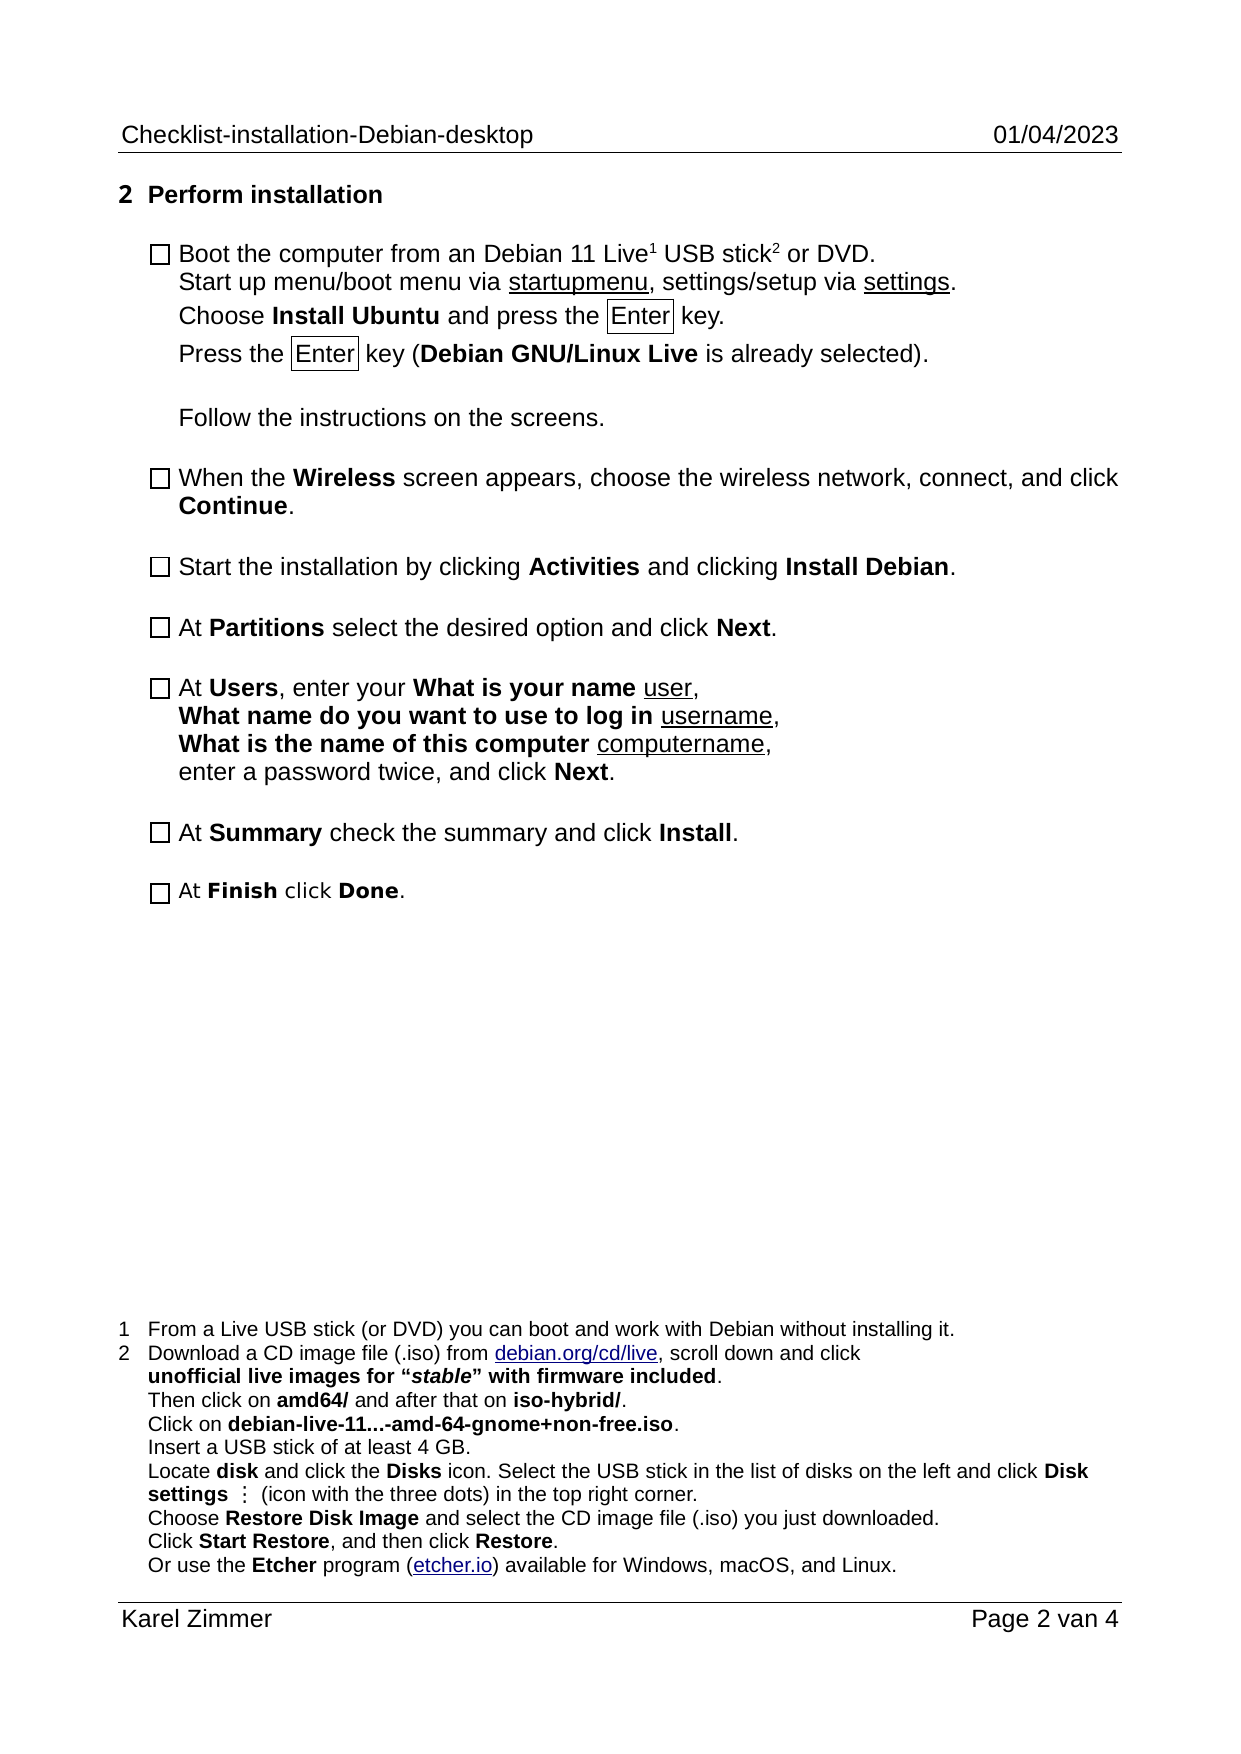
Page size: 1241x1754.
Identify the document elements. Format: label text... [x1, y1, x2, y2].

table_cell [141, 521, 177, 552]
table_cell [177, 521, 1121, 552]
table_cell [177, 372, 1121, 402]
table_cell At Users, enter your What is your name USER, What name do you want to use to log in USERname, What is the name of this computer computername, enter a password twice, and click Next. [177, 673, 1121, 787]
table_cell [141, 552, 177, 582]
table_cell [141, 403, 177, 433]
table_cell [177, 643, 1121, 673]
table_cell [141, 372, 177, 402]
table_header [141, 239, 177, 297]
table_cell [141, 788, 177, 818]
table_cell [141, 335, 177, 372]
table_cell Start the installation by clicking Activities and clicking Install Debian. [177, 552, 1121, 582]
table_cell [141, 298, 177, 335]
table_cell [141, 878, 177, 909]
table_cell [141, 433, 177, 463]
table_cell Choose Install Ubuntu and press the Enter key. [177, 298, 1121, 335]
table_cell Press the Enter key (Debian GNU/Linux Live is already selected). [177, 335, 1121, 372]
table_cell At Summary check the summary and click Install. [177, 818, 1121, 848]
table_cell [141, 582, 177, 612]
table_cell [141, 643, 177, 673]
table_cell [141, 613, 177, 643]
table_cell [141, 463, 177, 521]
table_cell Follow the instructions on the screens. [177, 403, 1121, 433]
table_cell [141, 818, 177, 848]
table_cell [177, 788, 1121, 818]
table_cell [141, 848, 177, 878]
table_cell At Partitions select the desired option and click Next. [177, 613, 1121, 643]
list Perform installation [118, 177, 1122, 239]
table_cell [177, 848, 1121, 878]
table_cell [177, 433, 1121, 463]
table_cell When the Wireless screen appears, choose the wireless network, connect, and click Continue. [177, 463, 1121, 521]
table_header Boot the computer from an Debian 11 Live USB stick or DVD. Start up menu/boot menu via STARTupMEnU, settings/setup via SETTINGS. [177, 239, 1121, 297]
table_cell [141, 673, 177, 787]
table_cell [177, 582, 1121, 612]
table_cell At Finish click Done. [177, 878, 1121, 909]
